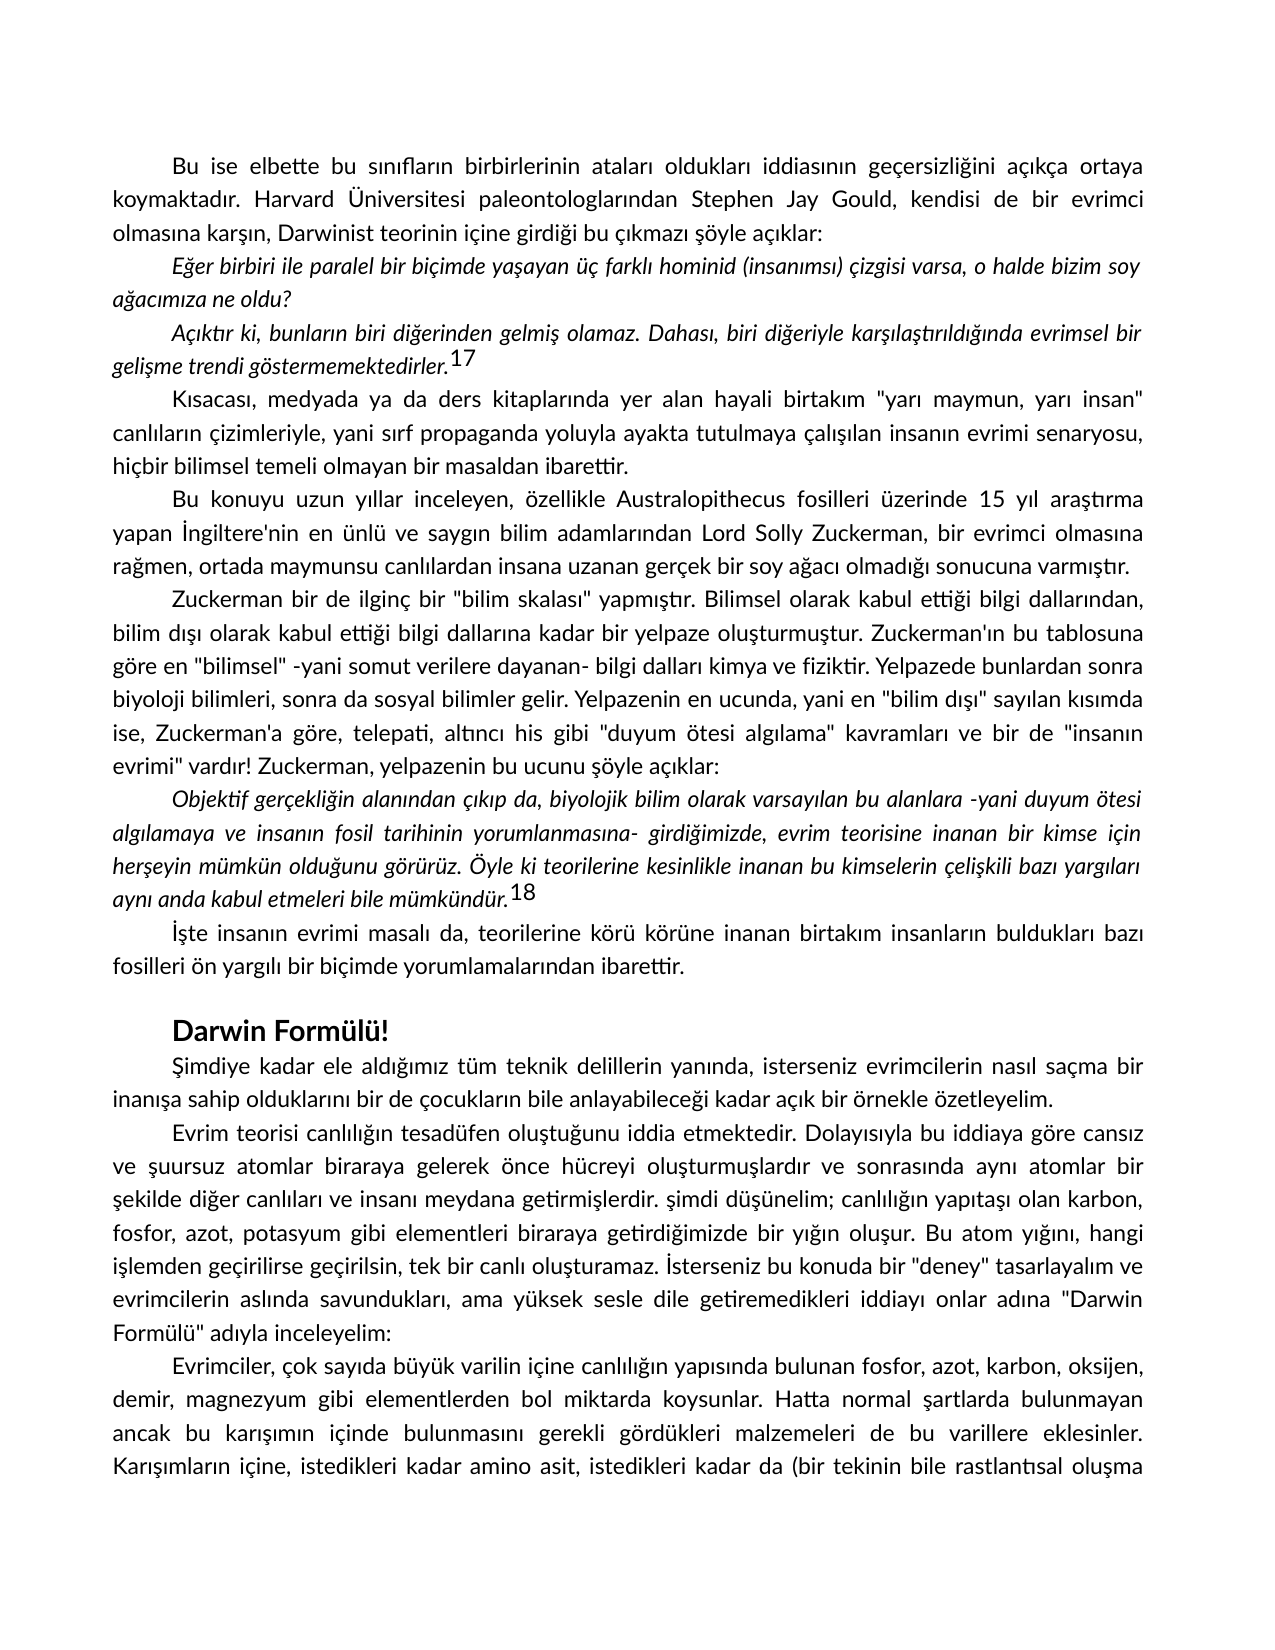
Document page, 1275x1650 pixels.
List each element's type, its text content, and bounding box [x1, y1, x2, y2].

text Evrim teorisi canlılığın tesadüfen oluştuğunu iddia etmektedir. Dolayısıyla bu iddiaya göre cansız ve şuursuz atomlar biraraya gelerek önce hücreyi oluşturmuşlardır ve sonrasında aynı atomlar bir şekilde diğer canlıları ve insanı meydana getirmişlerdir. şimdi düşünelim; canlılığın yapıtaşı olan karbon, fosfor, azot, potasyum gibi elementleri biraraya getirdiğimizde bir yığın oluşur. Bu atom yığını, hangi işlemden geçirilirse geçirilsin, tek bir canlı oluşturamaz. İsterseniz bu konuda bir "deney" tasarlayalım ve evrimcilerin aslında savundukları, ama yüksek sesle dile getiremedikleri iddiayı onlar adına "Darwin Formülü" adıyla inceleyelim: [112, 1114, 1145, 1348]
text Şimdiye kadar ele aldığımız tüm teknik delillerin yanında, isterseniz evrimcilerin nasıl saçma bir inanışa sahip olduklarını bir de çocukların bile anlayabileceği kadar açık bir örnekle özetleyelim. [112, 1048, 1145, 1114]
text Evrimciler, çok sayıda büyük varilin içine canlılığın yapısında bulunan fosfor, azot, karbon, oksijen, demir, magnezyum gibi elementlerden bol miktarda koysunlar. Hatta normal şartlarda bulunmayan ancak bu karışımın içinde bulunmasını gerekli gördükleri malzemeleri de bu varillere eklesinler. Karışımların içine, istedikleri kadar amino asit, istedikleri kadar da (bir tekinin bile rastlantısal oluşma [112, 1348, 1145, 1481]
text Kısacası, medyada ya da ders kitaplarında yer alan hayali birtakım "yarı maymun, yarı insan" canlıların çizimleriyle, yani sırf propaganda yoluyla ayakta tutulmaya çalışılan insanın evrimi senaryosu, hiçbir bilimsel temeli olmayan bir masaldan ibarettir. [112, 381, 1145, 481]
text Zuckerman bir de ilginç bir "bilim skalası" yapmıştır. Bilimsel olarak kabul ettiği bilgi dallarından, bilim dışı olarak kabul ettiği bilgi dallarına kadar bir yelpaze oluşturmuştur. Zuckerman'ın bu tablosuna göre en "bilimsel" -yani somut verilere dayanan- bilgi dalları kimya ve fiziktir. Yelpazede bunlardan sonra biyoloji bilimleri, sonra da sosyal bilimler gelir. Yelpazenin en ucunda, yani en "bilim dışı" sayılan kısımda ise, Zuckerman'a göre, telepati, altıncı his gibi "duyum ötesi algılama" kavramları ve bir de "insanın evrimi" vardır! Zuckerman, yelpazenin bu ucunu şöyle açıklar: [112, 581, 1145, 781]
text Darwin Formülü! [112, 1014, 1145, 1048]
text Açıktır ki, bunların biri diğerinden gelmiş olamaz. Dahası, biri diğeriyle karşılaştırıldığında evrimsel bir gelişme trendi göstermemektedirler.17 [112, 314, 1145, 381]
text Objektif gerçekliğin alanından çıkıp da, biyolojik bilim olarak varsayılan bu alanlara -yani duyum ötesi algılamaya ve insanın fosil tarihinin yorumlanmasına- girdiğimizde, evrim teorisine inanan bir kimse için herşeyin mümkün olduğunu görürüz. Öyle ki teorilerine kesinlikle inanan bu kimselerin çelişkili bazı yargıları aynı anda kabul etmeleri bile mümkündür.18 [112, 781, 1145, 914]
text Bu konuyu uzun yıllar inceleyen, özellikle Australopithecus fosilleri üzerinde 15 yıl araştırma yapan İngiltere'nin en ünlü ve saygın bilim adamlarından Lord Solly Zuckerman, bir evrimci olmasına rağmen, ortada maymunsu canlılardan insana uzanan gerçek bir soy ağacı olmadığı sonucuna varmıştır. [112, 481, 1145, 581]
text Eğer birbiri ile paralel bir biçimde yaşayan üç farklı hominid (insanımsı) çizgisi varsa, o halde bizim soy ağacımıza ne oldu? [112, 248, 1145, 314]
text İşte insanın evrimi masalı da, teorilerine körü körüne inanan birtakım insanların buldukları bazı fosilleri ön yargılı bir biçimde yorumlamalarından ibarettir. [112, 914, 1145, 981]
text Bu ise elbette bu sınıfların birbirlerinin ataları oldukları iddiasının geçersizliğini açıkça ortaya koymaktadır. Harvard Üniversitesi paleontologlarından Stephen Jay Gould, kendisi de bir evrimci olmasına karşın, Darwinist teorinin içine girdiği bu çıkmazı şöyle açıklar: [112, 148, 1145, 248]
